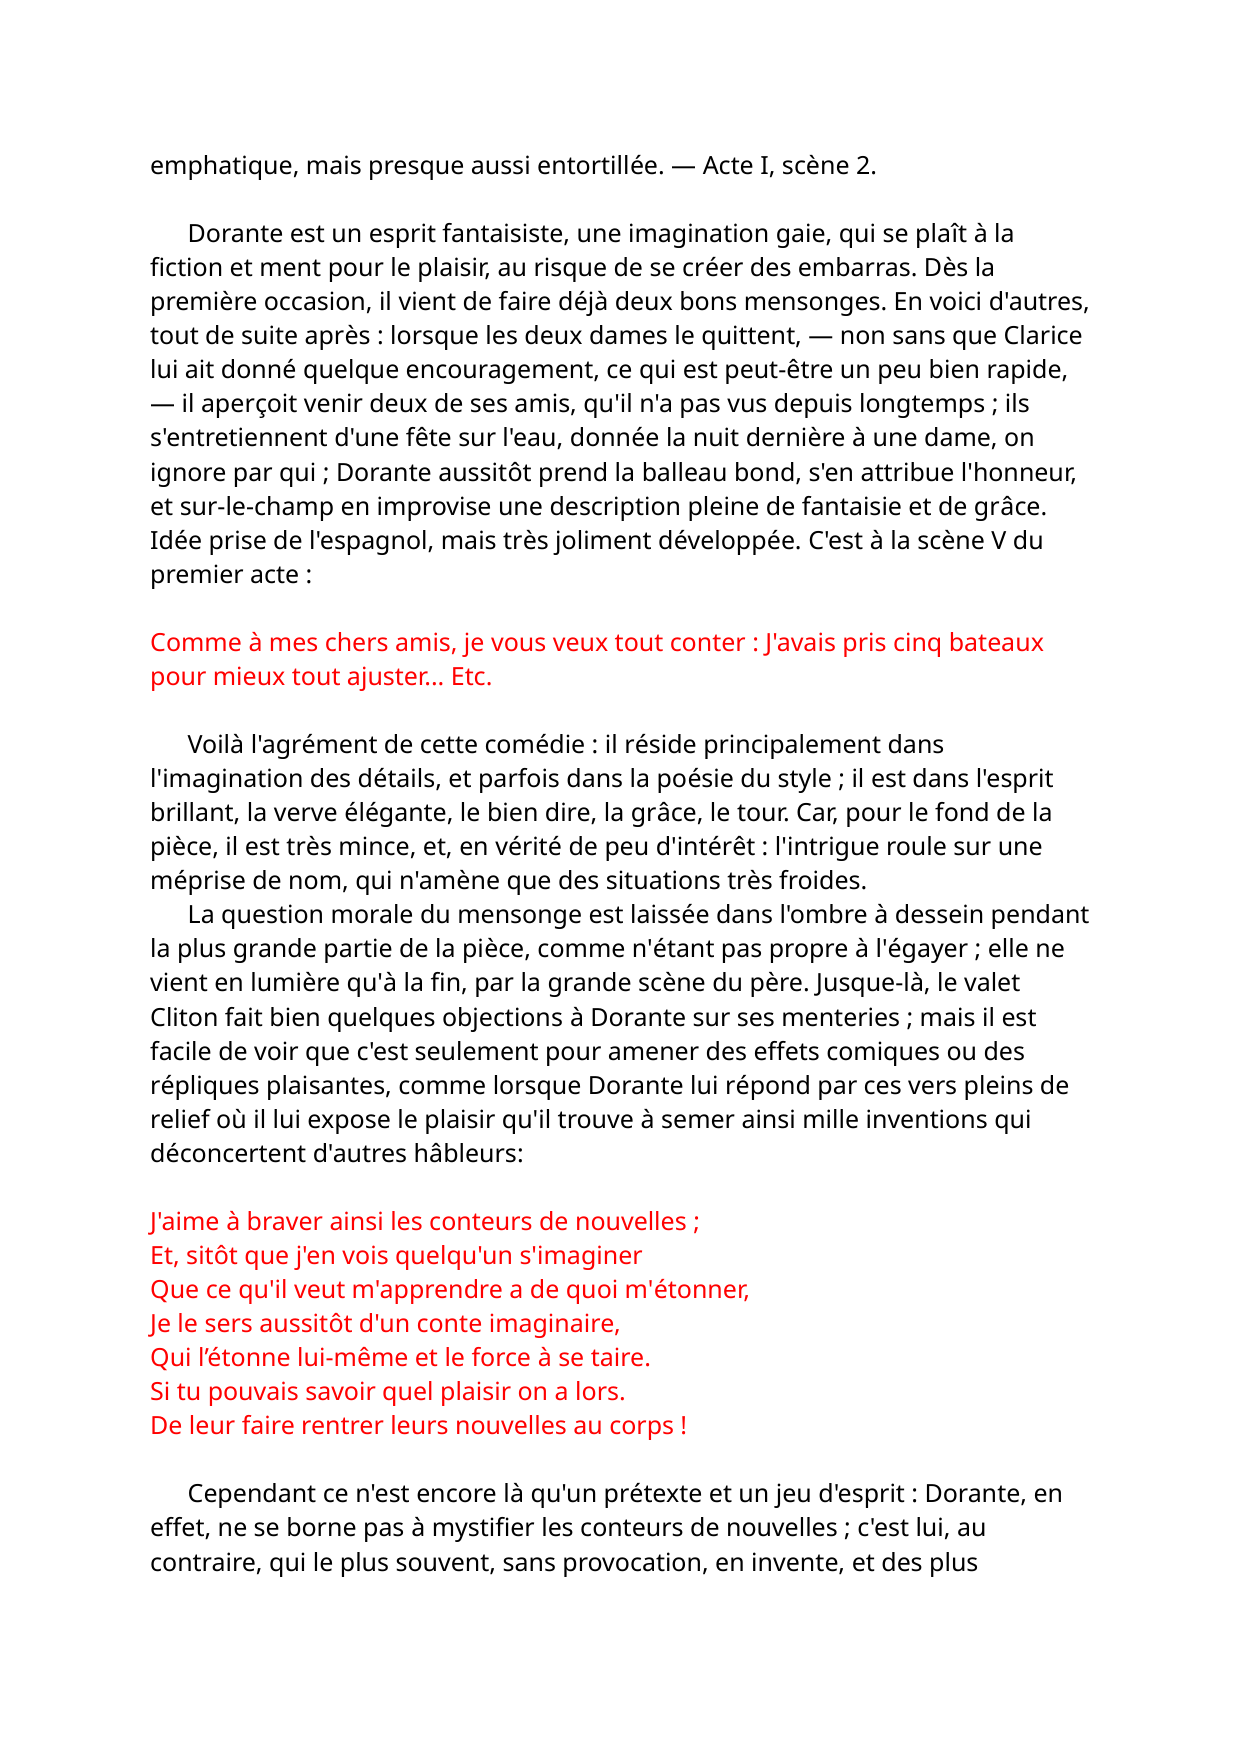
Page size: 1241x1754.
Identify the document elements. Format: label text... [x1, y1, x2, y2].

text La question morale du mensonge est laissée dans l'ombre à dessein pendant la plus grande partie de la pièce, comme n'étant pas propre à l'égayer ; elle ne vient en lumière qu'à la fin, par la grande scène du père. Jusque-là, le valet Cliton fait bien quelques objections à Dorante sur ses menteries ; mais il est facile de voir que c'est seulement pour amener des effets comiques ou des répliques plai­santes, comme lorsque Dorante lui répond par ces vers pleins de relief où il lui expose le plaisir qu'il trouve à semer ainsi mille inventions qui déconcertent d'autres hâbleurs: [150, 897, 1091, 1169]
text De leur faire rentrer leurs nouvelles au corps ! [150, 1408, 1091, 1442]
text J'aime à braver ainsi les conteurs de nouvelles ; [150, 1203, 1091, 1238]
text Je le sers aussitôt d'un conte imaginaire, [150, 1306, 1091, 1340]
text emphatique, mais presque aussi entortillée. — Acte I, scène 2. [150, 148, 1091, 182]
text Comme à mes chers amis, je vous veux tout conter : J'avais pris cinq bateaux pour mieux tout ajuster... Etc. [150, 624, 1091, 693]
text Cependant ce n'est encore là qu'un prétexte et un jeu d'esprit : Dorante, en effet, ne se borne pas à mystifier les conteurs de nouvelles ; c'est lui, au contraire, qui le plus souvent, sans provocation, en invente, et des plus [150, 1476, 1091, 1578]
text Dorante est un esprit fantaisiste, une imagination gaie, qui se plaît à la fiction et ment pour le plaisir, au risque de se créer des embarras. Dès la première occasion, il vient de faire déjà deux bons mensonges. En voici d'autres, tout de suite après : lorsque les deux dames le quittent, — non sans que Clarice lui ait donné quelque encourage­ment, ce qui est peut-être un peu bien rapide, — il aperçoit venir deux de ses amis, qu'il n'a pas vus depuis longtemps ; ils s'entretiennent d'une fête sur l'eau, donnée la nuit dernière à une dame, on ignore par qui ; Dorante aussitôt prend la balleau bond, s'en attribue l'honneur, et sur-le-champ en improvise une description pleine de fantaisie et de grâce. Idée prise de l'espagnol, mais très joliment développée. C'est à la scène V du premier acte : [150, 216, 1091, 590]
text Qui l’étonne lui-même et le force à se taire. [150, 1340, 1091, 1374]
text Que ce qu'il veut m'apprendre a de quoi m'étonner, [150, 1272, 1091, 1306]
text Si tu pouvais savoir quel plaisir on a lors. [150, 1374, 1091, 1408]
text Voilà l'agrément de cette comédie : il réside principalement dans l'imagination des détails, et parfois dans la poésie du style ; il est dans l'esprit brillant, la verve élégante, le bien dire, la grâce, le tour. Car, pour le fond de la pièce, il est très mince, et, en vérité de peu d'intérêt : l'intrigue roule sur une méprise de nom, qui n'amène que des situations très froides. [150, 727, 1091, 897]
text Et, sitôt que j'en vois quelqu'un s'imaginer [150, 1238, 1091, 1272]
